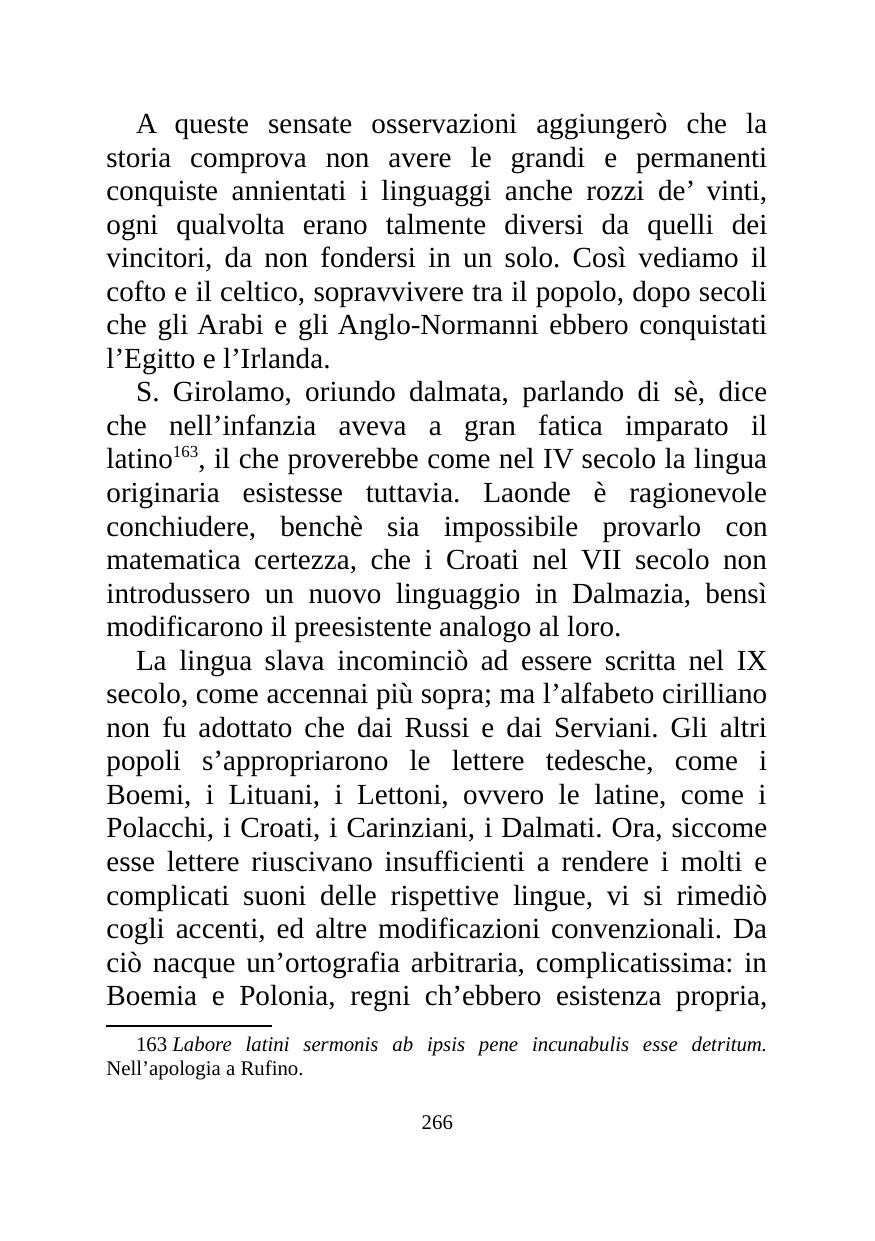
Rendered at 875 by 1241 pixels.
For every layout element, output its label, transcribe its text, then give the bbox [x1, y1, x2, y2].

text S. Girolamo, oriundo dalmata, parlando di sè, dice che nell’infanzia aveva a gran fatica imparato il latino, il che proverebbe come nel IV secolo la lingua originaria esistesse tuttavia. Laonde è ragionevole conchiudere, benchè sia impossibile provarlo con matematica certezza, che i Croati nel VII secolo non introdussero un nuovo linguaggio in Dalmazia, bensì modificarono il preesistente analogo al loro. [106, 374, 768, 643]
text La lingua slava incominciò ad essere scritta nel IX secolo, come accennai più sopra; ma l’alfabeto cirilliano non fu adottato che dai Russi e dai Serviani. Gli altri popoli s’appropriarono le lettere tedesche, come i Boemi, i Lituani, i Lettoni, ovvero le latine, come i Polacchi, i Croati, i Carinziani, i Dalmati. Ora, siccome esse lettere riuscivano insufficienti a rendere i molti e complicati suoni delle rispettive lingue, vi si rimediò cogli accenti, ed altre modificazioni convenzionali. Da ciò nacque un’ortografia arbitraria, complicatissima: in Boemia e Polonia, regni ch’ebbero esistenza propria, [106, 643, 768, 1012]
text A queste sensate osservazioni aggiungerò che la storia comprova non avere le grandi e permanenti conquiste annientati i linguaggi anche rozzi de’ vinti, ogni qualvolta erano talmente diversi da quelli dei vincitori, da non fondersi in un solo. Così vediamo il cofto e il celtico, sopravvivere tra il popolo, dopo secoli che gli Arabi e gli Anglo-Normanni ebbero conquistati l’Egitto e l’Irlanda. [106, 106, 768, 374]
text Labore latini sermonis ab ipsis pene incunabulis esse detritum. Nell’apologia a Rufino. [106, 1032, 768, 1080]
